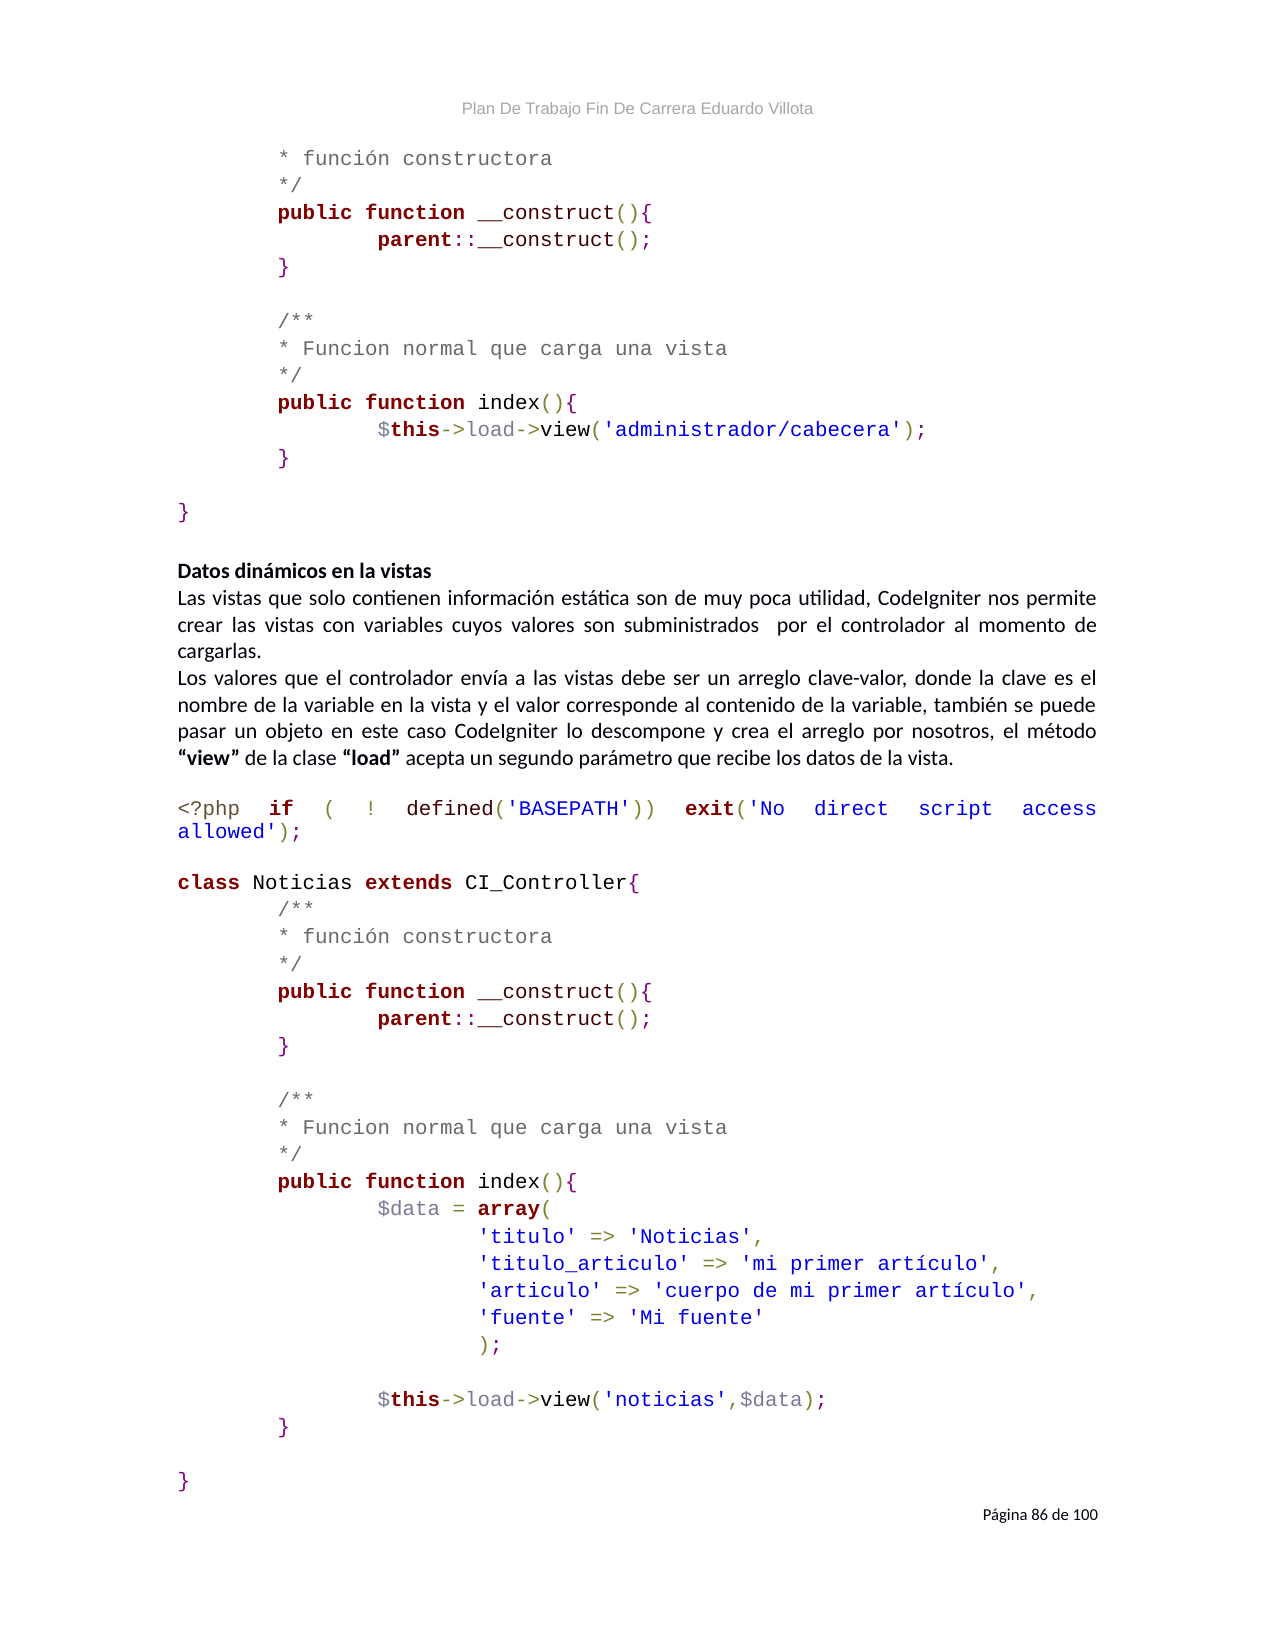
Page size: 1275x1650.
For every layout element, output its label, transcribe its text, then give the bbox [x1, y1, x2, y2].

text */ [177, 175, 1098, 198]
text } [177, 1035, 1098, 1059]
text * función constructora [177, 148, 1098, 171]
text */ [177, 365, 1098, 389]
text * Funcion normal que carga una vista [177, 338, 1098, 362]
text $this->load->view('administrador/cabecera'); [177, 419, 1098, 443]
text Las vistas que solo contienen información estática son de muy poca utilidad, CodeIgniter nos permite crear las vistas con variables cuyos valores son subministrados por el controlador al momento de cargarlas. [177, 584, 1098, 664]
text 'titulo_articulo' => 'mi primer artículo', [177, 1253, 1098, 1276]
text $data = array( [177, 1198, 1098, 1222]
text /** [177, 899, 1098, 923]
text parent::__construct(); [177, 229, 1098, 253]
text * función constructora [177, 927, 1098, 950]
text parent::__construct(); [177, 1008, 1098, 1032]
text /** [177, 311, 1098, 334]
text class Noticias extends CI_Controller{ [177, 872, 1098, 896]
text $this->load->view('noticias',$data); [177, 1389, 1098, 1412]
text 'fuente' => 'Mi fuente' [177, 1307, 1098, 1331]
text Los valores que el controlador envía a las vistas debe ser un arreglo clave-valor, donde la clave es el nombre de la variable en la vista y el valor corresponde al contenido de la variable, también se puede pasar un objeto en este caso CodeIgniter lo descompone y crea el arreglo por nosotros, el método “view” de la clase “load” acepta un segundo parámetro que recibe los datos de la vista. [177, 664, 1098, 771]
text } [177, 1470, 1098, 1494]
text */ [177, 1144, 1098, 1168]
text <?php if ( ! defined('BASEPATH')) exit('No direct script access allowed'); [177, 798, 1098, 845]
text public function index(){ [177, 392, 1098, 416]
text 'titulo' => 'Noticias', [177, 1226, 1098, 1249]
text public function __construct(){ [177, 981, 1098, 1004]
text ); [177, 1334, 1098, 1358]
text /** [177, 1090, 1098, 1113]
text } [177, 1416, 1098, 1439]
text public function __construct(){ [177, 202, 1098, 226]
text } [177, 447, 1098, 470]
text public function index(){ [177, 1171, 1098, 1195]
text */ [177, 954, 1098, 977]
text * Funcion normal que carga una vista [177, 1117, 1098, 1141]
text } [177, 256, 1098, 280]
text } [177, 501, 1098, 525]
text Datos dinámicos en la vistas [177, 558, 1098, 584]
text 'articulo' => 'cuerpo de mi primer artículo', [177, 1280, 1098, 1304]
